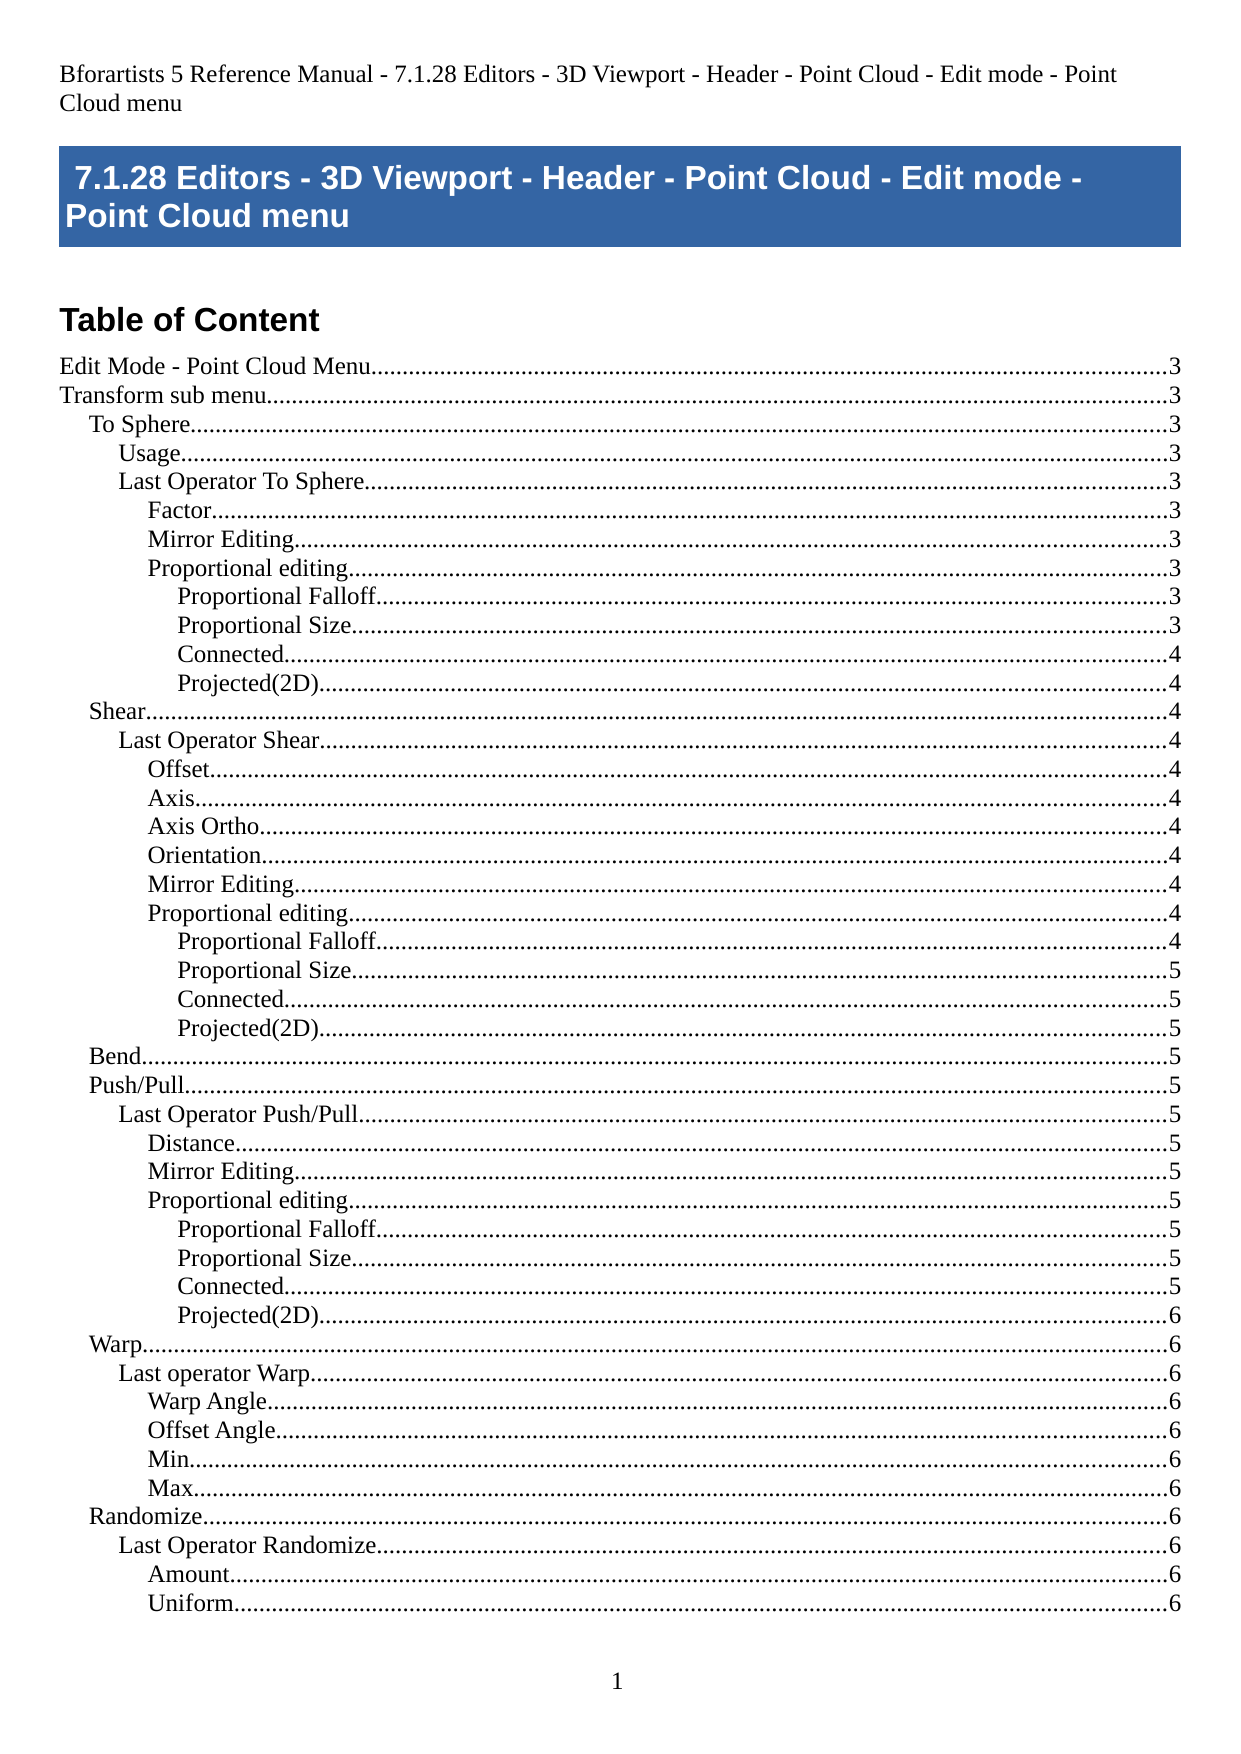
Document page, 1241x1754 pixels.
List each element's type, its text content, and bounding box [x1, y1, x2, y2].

text Proportional editing 5 [147, 1185, 1181, 1214]
text Proportional Falloff 4 [177, 926, 1181, 955]
text Projected(2D) 4 [177, 668, 1181, 696]
text Bend 5 [88, 1041, 1181, 1070]
text Uniform 6 [147, 1588, 1181, 1616]
text Offset Angle 6 [147, 1415, 1181, 1444]
text Projected(2D) 5 [177, 1013, 1181, 1041]
subtitle Table of Content [59, 300, 1181, 339]
text Shear 4 [88, 696, 1181, 725]
text Mirror Editing 3 [147, 524, 1181, 553]
text Warp Angle 6 [147, 1386, 1181, 1415]
text Proportional editing 4 [147, 898, 1181, 926]
text Last Operator Shear 4 [118, 725, 1181, 754]
text Push/Pull 5 [88, 1070, 1181, 1099]
text Offset 4 [147, 754, 1181, 783]
text Connected 4 [177, 639, 1181, 668]
text Amount 6 [147, 1559, 1181, 1588]
text Warp 6 [88, 1329, 1181, 1358]
text Proportional Falloff 3 [177, 581, 1181, 610]
text Mirror Editing 5 [147, 1156, 1181, 1185]
text Transform sub menu 3 [59, 380, 1181, 409]
text Axis 4 [147, 783, 1181, 811]
text Proportional Size 3 [177, 610, 1181, 639]
text Max 6 [147, 1473, 1181, 1501]
text Connected 5 [177, 1271, 1181, 1300]
text To Sphere 3 [88, 409, 1181, 438]
text Proportional Falloff 5 [177, 1214, 1181, 1243]
text Axis Ortho 4 [147, 811, 1181, 840]
text Mirror Editing 4 [147, 869, 1181, 898]
text Last Operator To Sphere 3 [118, 466, 1181, 495]
text Distance 5 [147, 1128, 1181, 1156]
text Proportional Size 5 [177, 955, 1181, 984]
text Projected(2D) 6 [177, 1300, 1181, 1329]
text Usage 3 [118, 438, 1181, 466]
text Proportional editing 3 [147, 553, 1181, 581]
text Last Operator Randomize 6 [118, 1530, 1181, 1559]
table_header 7.1.28 Editors - 3D Viewport - Header - Point Cloud - Edit mode - Point Cloud menu [59, 146, 1181, 247]
text Randomize 6 [88, 1501, 1181, 1530]
text Connected 5 [177, 984, 1181, 1013]
text Min 6 [147, 1444, 1181, 1473]
text Edit Mode - Point Cloud Menu 3 [59, 351, 1181, 380]
text Factor 3 [147, 495, 1181, 524]
text Proportional Size 5 [177, 1243, 1181, 1271]
text Orientation 4 [147, 840, 1181, 869]
text Last operator Warp 6 [118, 1358, 1181, 1386]
text Last Operator Push/Pull 5 [118, 1099, 1181, 1128]
